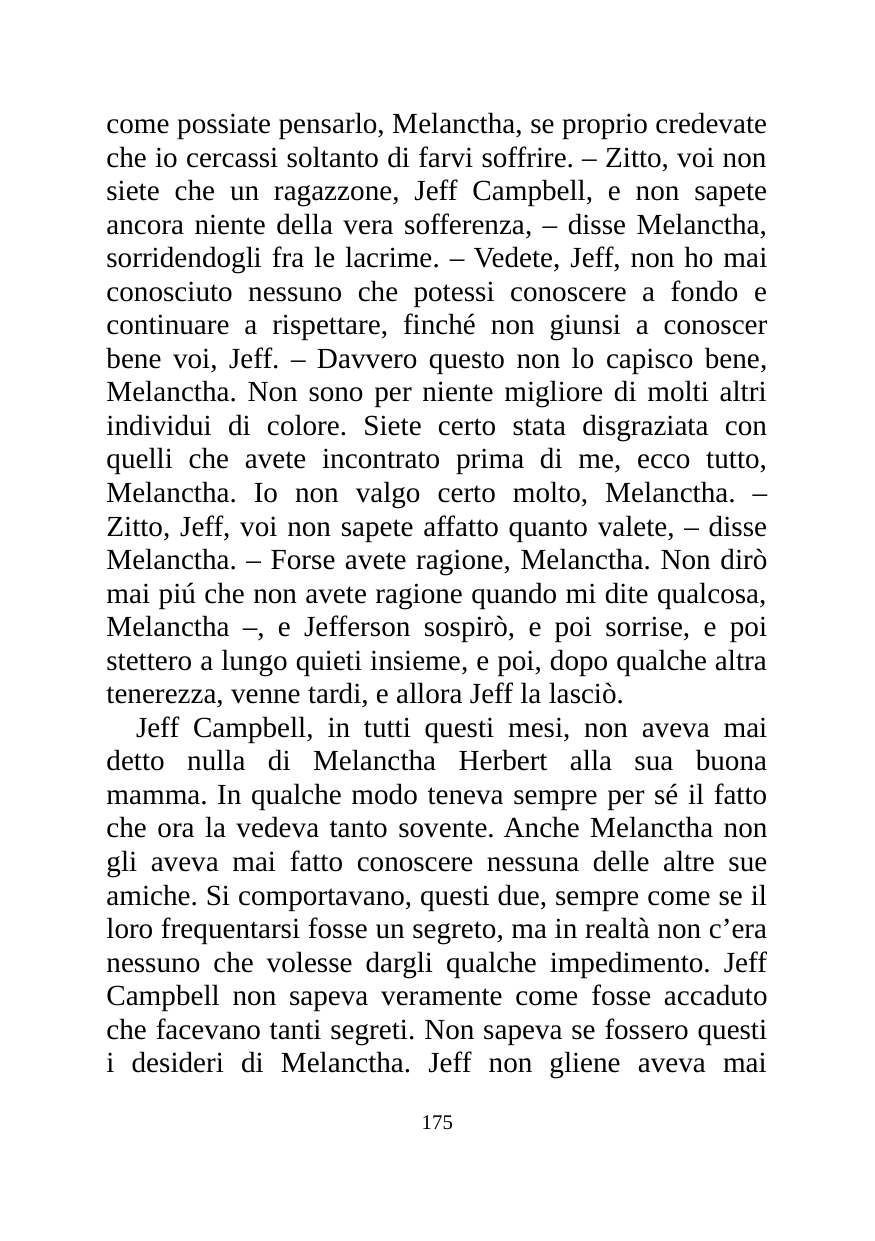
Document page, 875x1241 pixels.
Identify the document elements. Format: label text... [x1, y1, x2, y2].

text come possiate pensarlo, Melanctha, se proprio credevate che io cercassi soltanto di farvi soffrire. – Zitto, voi non siete che un ragazzone, Jeff Campbell, e non sapete ancora niente della vera sofferenza, – disse Melanctha, sorridendogli fra le lacrime. – Vedete, Jeff, non ho mai conosciuto nessuno che potessi conoscere a fondo e continuare a rispettare, finché non giunsi a conoscer bene voi, Jeff. – Davvero questo non lo capisco bene, Melanctha. Non sono per niente migliore di molti altri individui di colore. Siete certo stata disgraziata con quelli che avete incontrato prima di me, ecco tutto, Melanctha. Io non valgo certo molto, Melanctha. – Zitto, Jeff, voi non sapete affatto quanto valete, – disse Melanctha. – Forse avete ragione, Melanctha. Non dirò mai piú che non avete ragione quando mi dite qualcosa, Melanctha –, e Jefferson sospirò, e poi sorrise, e poi stettero a lungo quieti insieme, e poi, dopo qualche altra tenerezza, venne tardi, e allora Jeff la lasciò. [106, 106, 768, 710]
text Jeff Campbell, in tutti questi mesi, non aveva mai detto nulla di Melanctha Herbert alla sua buona mamma. In qualche modo teneva sempre per sé il fatto che ora la vedeva tanto sovente. Anche Melanctha non gli aveva mai fatto conoscere nessuna delle altre sue amiche. Si comportavano, questi due, sempre come se il loro frequentarsi fosse un segreto, ma in realtà non c’era nessuno che volesse dargli qualche impedimento. Jeff Campbell non sapeva veramente come fosse accaduto che facevano tanti segreti. Non sapeva se fossero questi i desideri di Melanctha. Jeff non gliene aveva mai [106, 710, 768, 1079]
